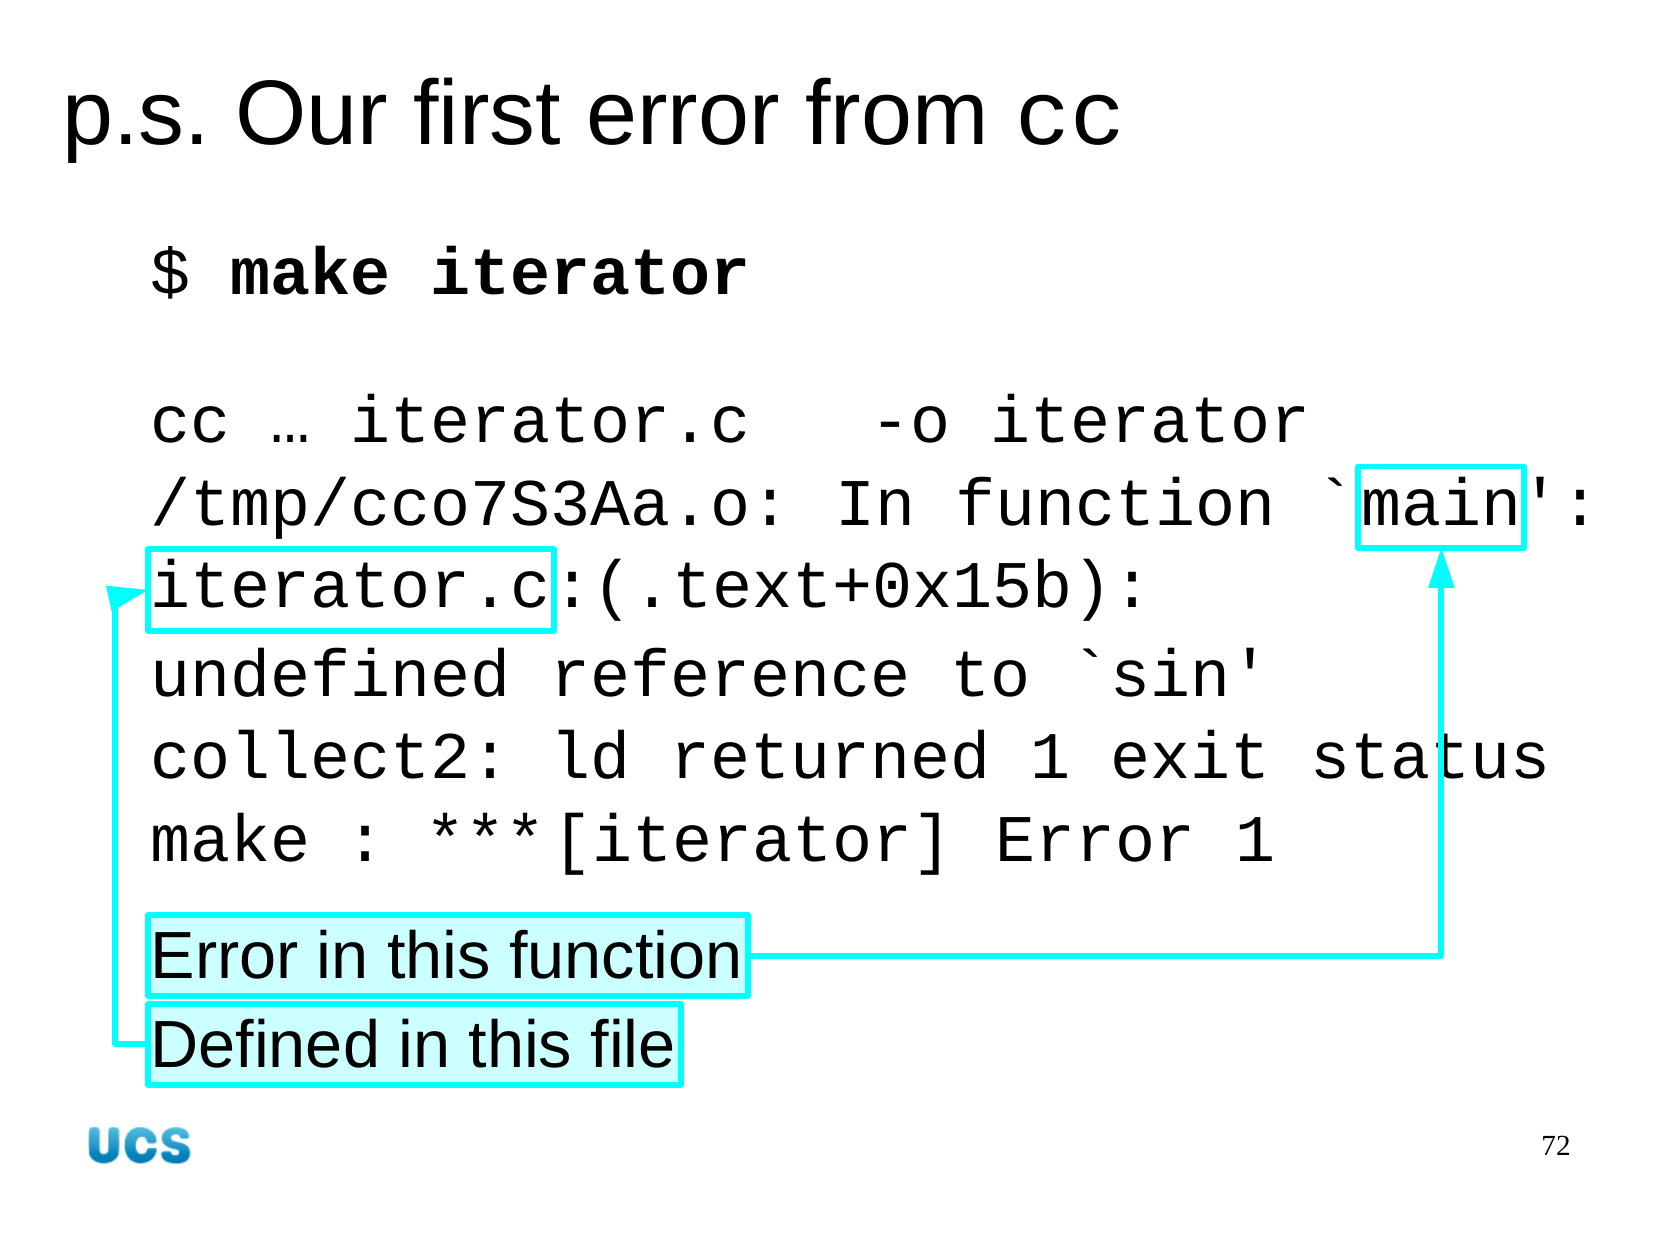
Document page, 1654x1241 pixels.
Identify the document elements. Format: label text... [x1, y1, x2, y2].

text_box Error 1 [992, 803, 1279, 885]
text_box Error in this function [147, 915, 748, 997]
text_box : *** [342, 803, 549, 885]
text_box p.s. Our first error from cc [59, 59, 1129, 176]
text_box [iterator] [549, 803, 956, 885]
text_box /tmp/cco7S3Aa.o: [147, 466, 794, 549]
text_box make [147, 803, 314, 885]
text_box In function ` [832, 466, 1355, 549]
text_box iterator.c [147, 549, 549, 631]
text_box cc … iterator.c -o iterator [147, 383, 1314, 466]
text_box main [1358, 466, 1525, 549]
picture [88, 1126, 191, 1165]
text_box undefined reference to `sin' [147, 637, 1274, 720]
text_box :(.text+0x15b): [549, 549, 1156, 631]
text_box collect2: ld returned 1 exit status [147, 720, 1438, 802]
text_box ': [1527, 466, 1604, 549]
text_box $ make iterator [147, 236, 754, 318]
text_box Defined in this file [147, 1003, 681, 1085]
text_box collect2: ld returned 1 exit status [1444, 720, 1554, 802]
